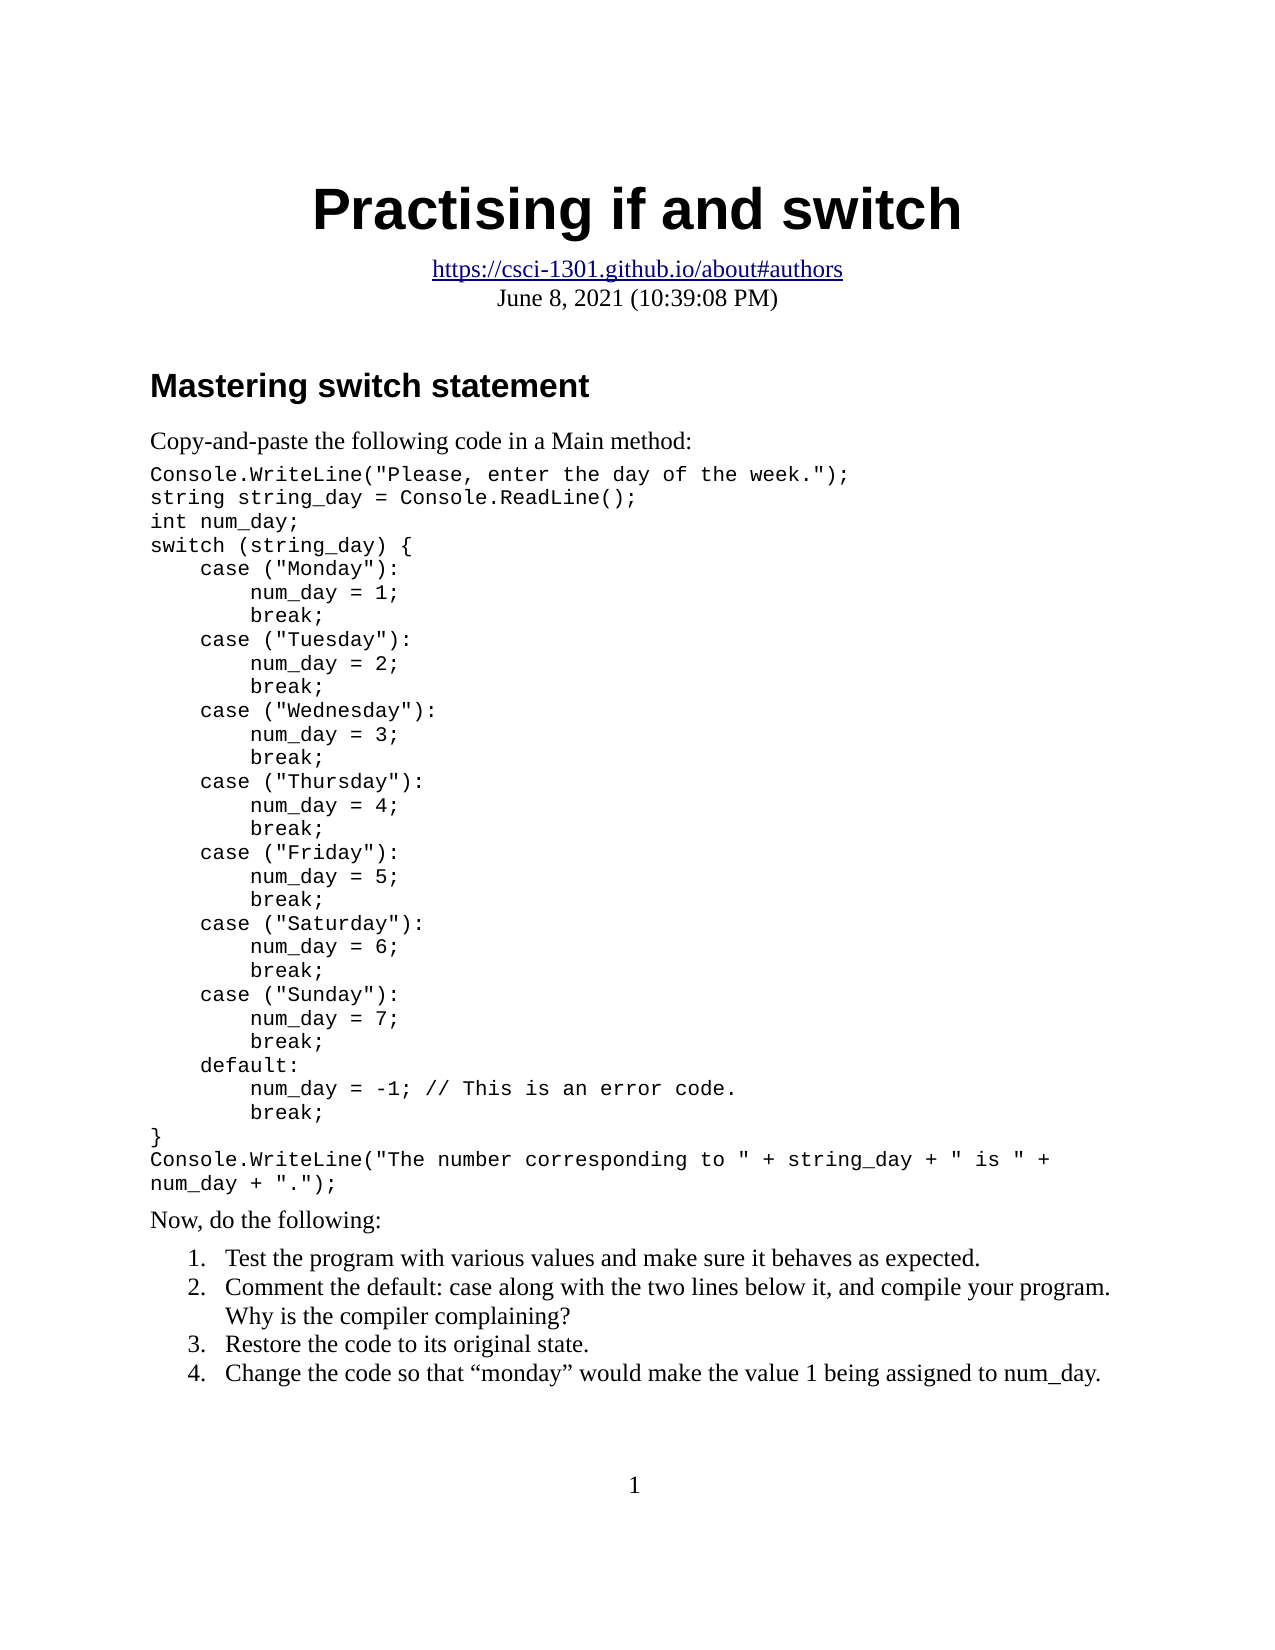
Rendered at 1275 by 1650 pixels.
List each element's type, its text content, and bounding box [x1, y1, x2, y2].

text case ("Tuesday"): [150, 629, 1125, 653]
text Console.WriteLine("The number corresponding to " + string_day + " is " + num_day + "."); [150, 1149, 1125, 1197]
text default: [150, 1055, 1125, 1078]
text case ("Friday"): [150, 842, 1125, 866]
title Practising if and switch [150, 175, 1125, 242]
text break; [150, 606, 1125, 629]
text June 8, 2021 (10:39:08 PM) [150, 283, 1125, 312]
list Restore the code to its original state. [187, 1329, 1125, 1358]
text break; [150, 1102, 1125, 1126]
text num_day = 4; [150, 795, 1125, 818]
text Copy-and-paste the following code in a Main method: [150, 426, 1125, 455]
text break; [150, 1031, 1125, 1055]
text Console.WriteLine("Please, enter the day of the week."); [150, 464, 1125, 487]
text switch (string_day) { [150, 534, 1125, 558]
text num_day = 5; [150, 866, 1125, 889]
text break; [150, 747, 1125, 771]
text case ("Sunday"): [150, 984, 1125, 1007]
text num_day = -1; // This is an error code. [150, 1078, 1125, 1102]
text https://csci-1301.github.io/about#authors [150, 254, 1125, 283]
text num_day = 6; [150, 937, 1125, 960]
text num_day = 2; [150, 653, 1125, 676]
text break; [150, 818, 1125, 842]
text break; [150, 960, 1125, 984]
list Comment the default: case along with the two lines below it, and compile your program. Why is the compiler complaining? [187, 1272, 1125, 1329]
text break; [150, 889, 1125, 913]
text int num_day; [150, 511, 1125, 534]
text num_day = 7; [150, 1007, 1125, 1031]
text string string_day = Console.ReadLine(); [150, 487, 1125, 511]
text case ("Thursday"): [150, 771, 1125, 795]
list Change the code so that “monday” would make the value 1 being assigned to num_day. [187, 1358, 1125, 1387]
subtitle Mastering switch statement [150, 366, 1125, 404]
list Test the program with various values and make sure it behaves as expected. [187, 1243, 1125, 1272]
text } [150, 1126, 1125, 1149]
text case ("Wednesday"): [150, 700, 1125, 724]
text case ("Saturday"): [150, 913, 1125, 937]
text num_day = 1; [150, 582, 1125, 606]
text num_day = 3; [150, 724, 1125, 747]
text case ("Monday"): [150, 558, 1125, 582]
text Now, do the following: [150, 1206, 1125, 1234]
text break; [150, 676, 1125, 700]
